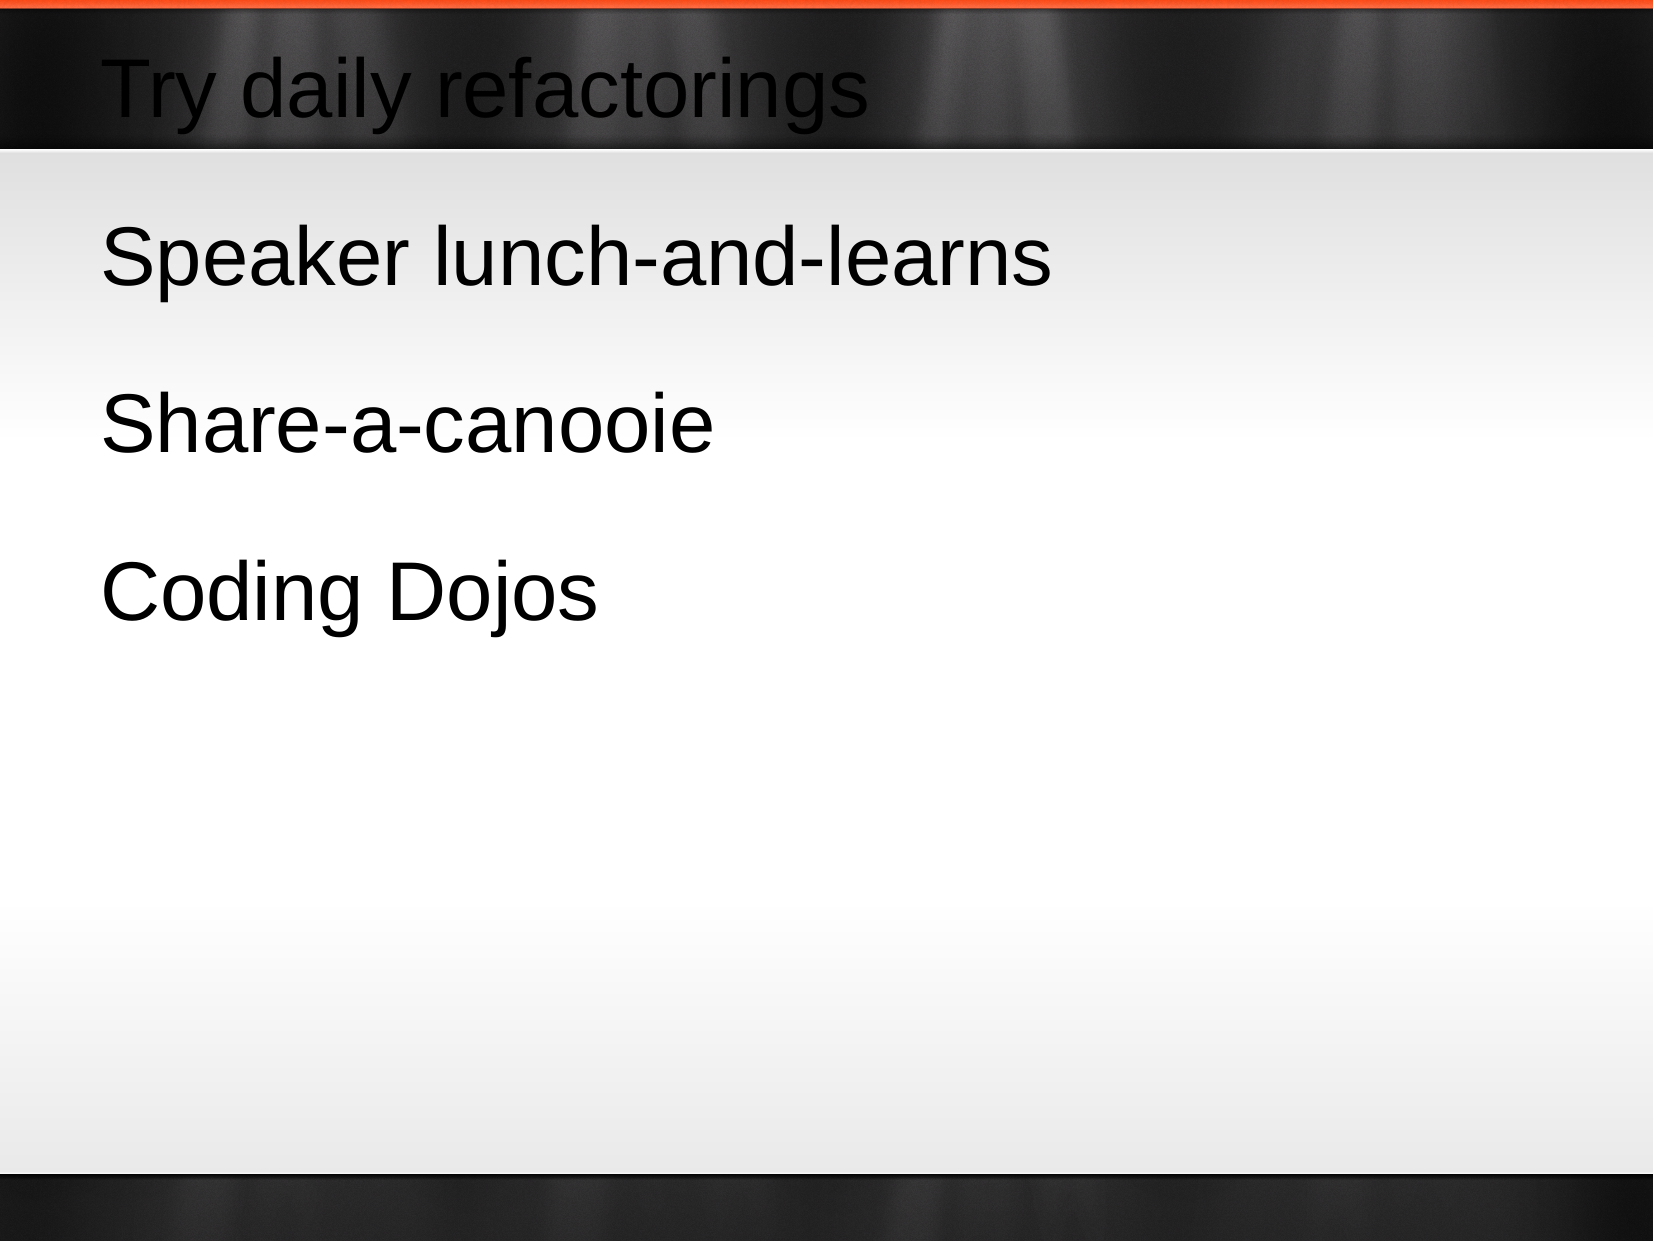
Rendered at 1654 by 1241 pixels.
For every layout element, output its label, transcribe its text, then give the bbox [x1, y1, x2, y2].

picture [0, 0, 1653, 1241]
subtitle Try daily refactorings Speaker lunch-and-learns Share-a-canooie Coding Dojos [100, 6, 1588, 1125]
